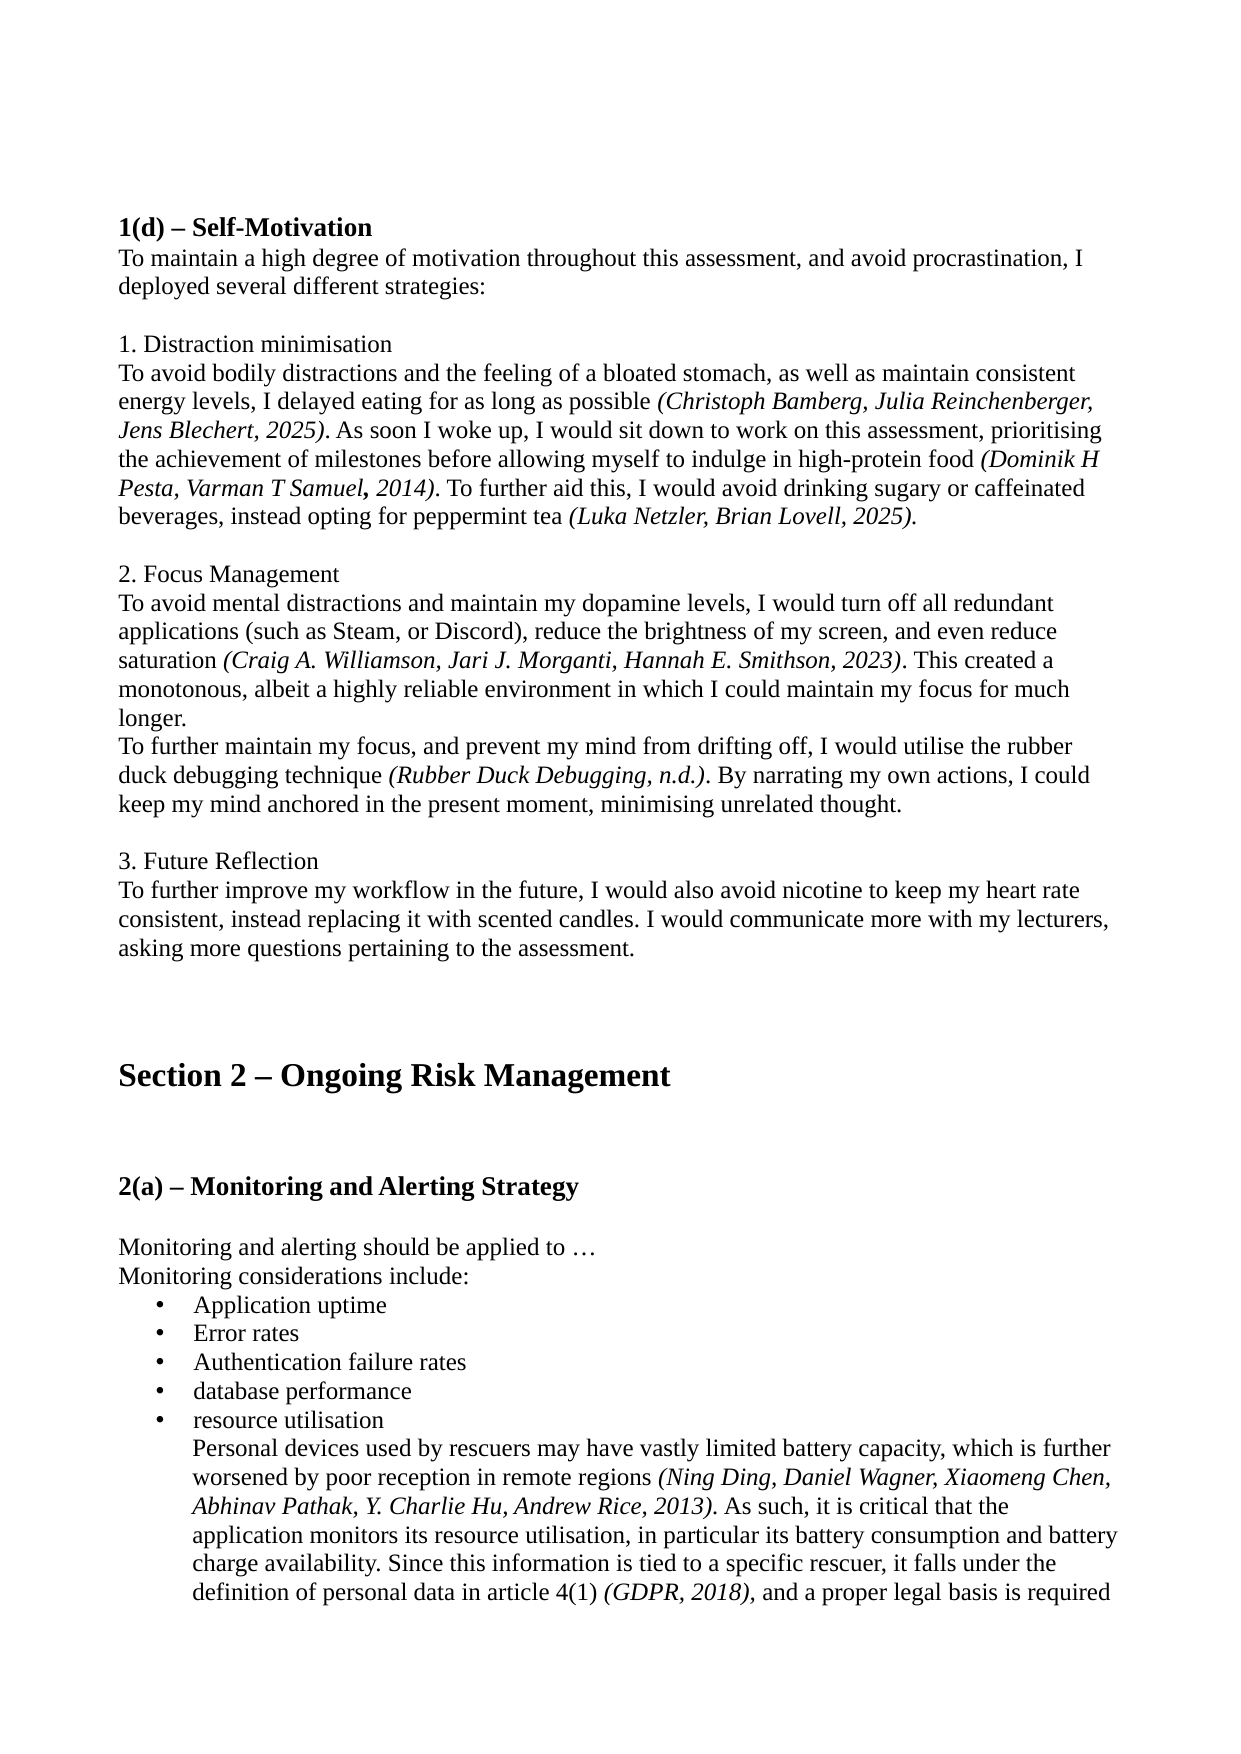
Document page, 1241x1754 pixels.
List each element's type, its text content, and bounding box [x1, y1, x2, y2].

list database performance [156, 1376, 1122, 1405]
text 3. Future Reflection [118, 846, 1122, 875]
text To further maintain my focus, and prevent my mind from drifting off, I would utilise the rubber duck debugging technique (Rubber Duck Debugging, n.d.). By narrating my own actions, I could keep my mind anchored in the present moment, minimising unrelated thought. [118, 731, 1122, 818]
text 2. Focus Management [118, 559, 1122, 588]
text To avoid mental distractions and maintain my dopamine levels, I would turn off all redundant applications (such as Steam, or Discord), reduce the brightness of my screen, and even reduce saturation (Craig A. Williamson, Jari J. Morganti, Hannah E. Smithson, 2023). This created a monotonous, albeit a highly reliable environment in which I could maintain my focus for much longer. [118, 588, 1122, 731]
text Personal devices used by rescuers may have vastly limited battery capacity, which is further worsened by poor reception in remote regions (Ning Ding, Daniel Wagner, Xiaomeng Chen, Abhinav Pathak, Y. Charlie Hu, Andrew Rice, 2013). As such, it is critical that the application monitors its resource utilisation, in particular its battery consumption and battery charge availability. Since this information is tied to a specific rescuer, it falls under the definition of personal data in article 4(1) (GDPR, 2018), and a proper legal basis is required [192, 1433, 1122, 1606]
text To avoid bodily distractions and the feeling of a bloated stomach, as well as maintain consistent energy levels, I delayed eating for as long as possible (Christoph Bamberg, Julia Reinchenberger, Jens Blechert, 2025). As soon I woke up, I would sit down to work on this assessment, prioritising the achievement of milestones before allowing myself to indulge in high-protein food (Dominik H Pesta, Varman T Samuel, 2014). To further aid this, I would avoid drinking sugary or caffeinated beverages, instead opting for peppermint tea (Luka Netzler, Brian Lovell, 2025). [118, 358, 1122, 530]
list Error rates [156, 1318, 1122, 1347]
text Monitoring considerations include: [118, 1261, 1122, 1290]
list Authentication failure rates [156, 1347, 1122, 1376]
text 2(a) – Monitoring and Alerting Strategy [118, 1170, 1122, 1201]
text Monitoring and alerting should be applied to … [118, 1232, 1122, 1261]
text To maintain a high degree of motivation throughout this assessment, and avoid procrastination, I deployed several different strategies: [118, 243, 1122, 300]
text To further improve my workflow in the future, I would also avoid nicotine to keep my heart rate consistent, instead replacing it with scented candles. I would communicate more with my lecturers, asking more questions pertaining to the assessment. [118, 875, 1122, 961]
list Application uptime [156, 1290, 1122, 1318]
list resource utilisation [156, 1405, 1122, 1433]
text 1(d) – Self-Motivation [118, 212, 1122, 243]
text Section 2 – Ongoing Risk Management [118, 1055, 1122, 1093]
text 1. Distraction minimisation [118, 329, 1122, 358]
